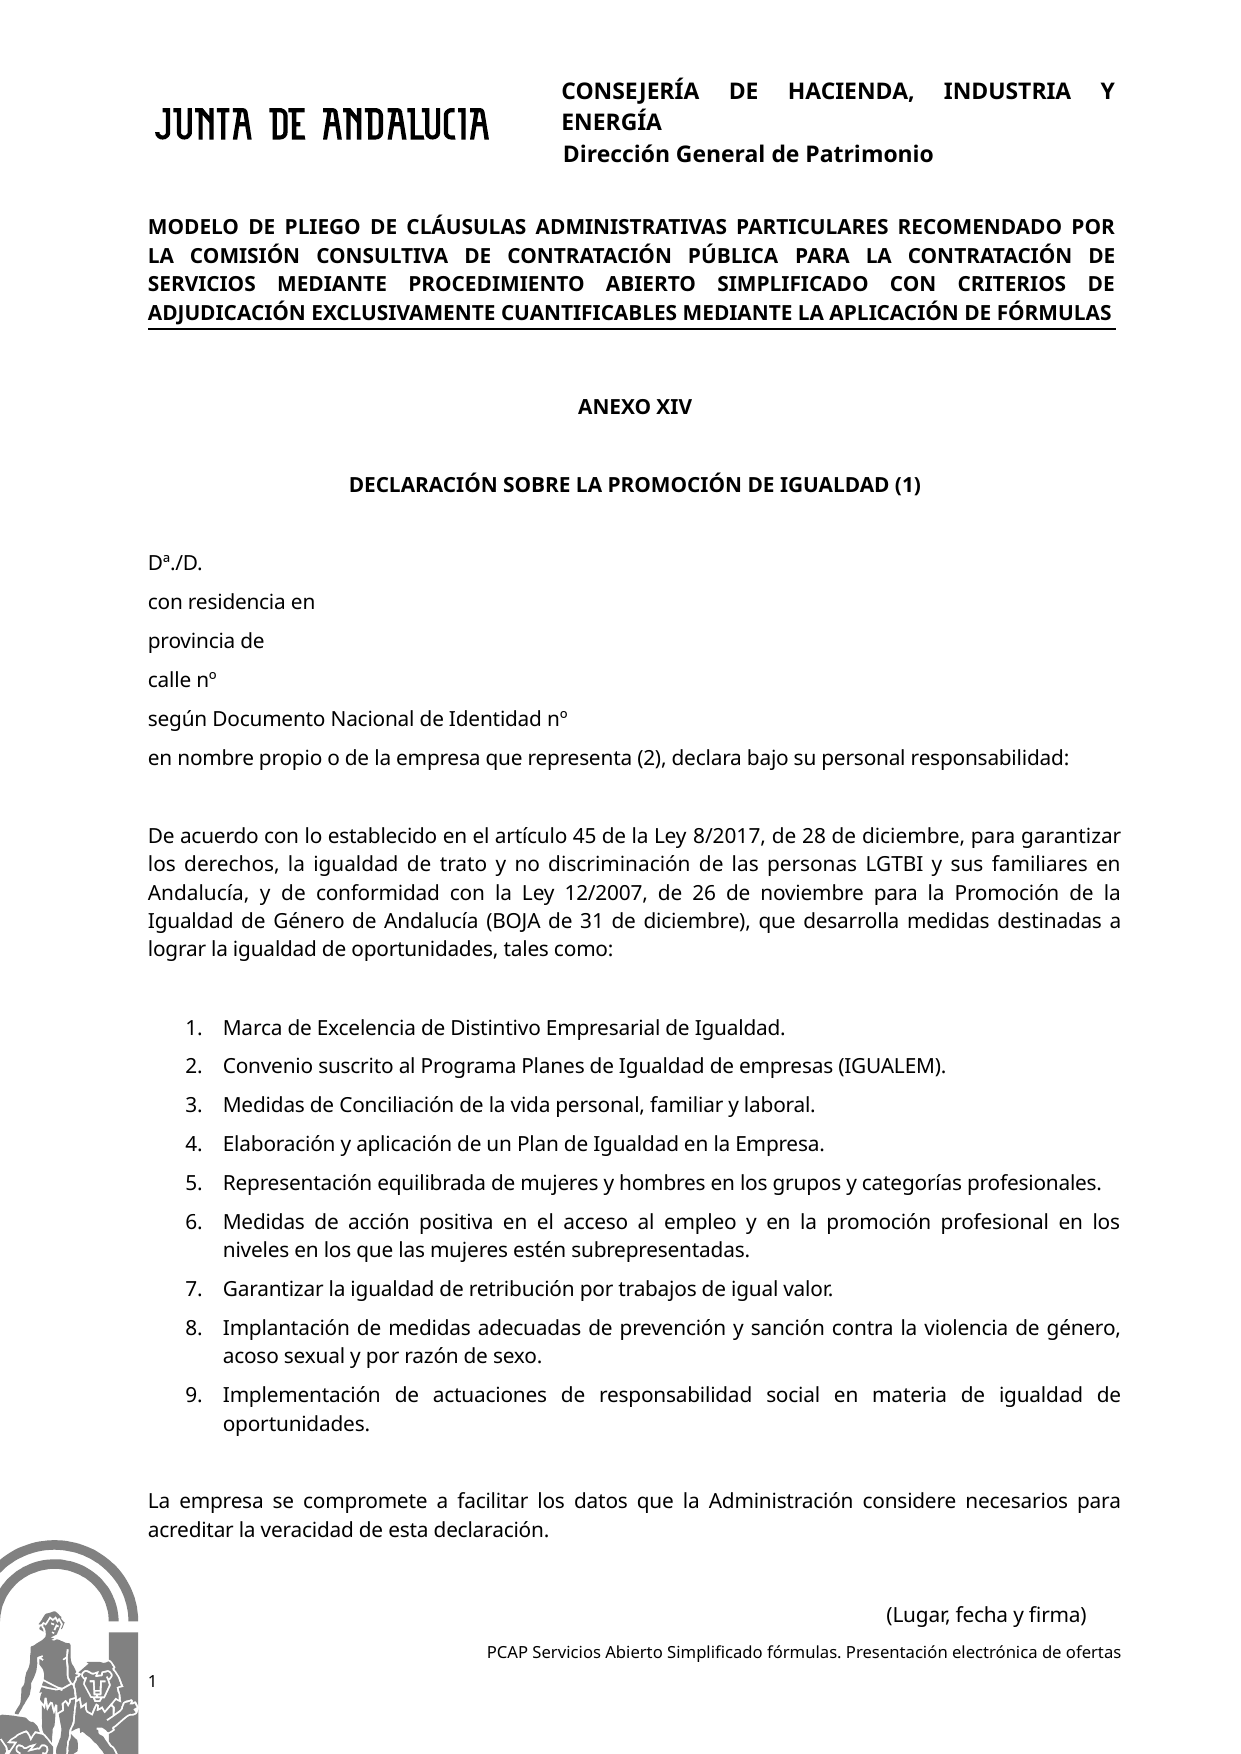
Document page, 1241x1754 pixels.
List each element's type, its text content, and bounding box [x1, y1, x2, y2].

list Medidas de acción positiva en el acceso al empleo y en la promoción profesional en los niveles en los que las mujeres estén subrepresentadas. [185, 1207, 1122, 1264]
list Convenio suscrito al Programa Planes de Igualdad de empresas (IGUALEM). [185, 1051, 1122, 1080]
text ANEXO XIV [148, 392, 1122, 421]
text (Lugar, fecha y firma) [148, 1601, 1122, 1629]
text Dª./D. [148, 548, 1122, 577]
text según Documento Nacional de Identidad nº [148, 704, 1122, 732]
list Elaboración y aplicación de un Plan de Igualdad en la Empresa. [185, 1129, 1122, 1158]
text en nombre propio o de la empresa que representa (2), declara bajo su personal responsabilidad: [148, 743, 1122, 771]
list Marca de Excelencia de Distintivo Empresarial de Igualdad. [185, 1013, 1122, 1041]
text La empresa se compromete a facilitar los datos que la Administración considere necesarios para acreditar la veracidad de esta declaración. [148, 1486, 1122, 1543]
text provincia de [148, 626, 1122, 655]
text MODELO DE PLIEGO DE CLÁUSULAS ADMINISTRATIVAS PARTICULARES RECOMENDADO POR LA COMISIÓN CONSULTIVA DE CONTRATACIÓN PÚBLICA PARA LA CONTRATACIÓN DE SERVICIOS MEDIANTE PROCEDIMIENTO ABIERTO SIMPLIFICADO CON CRITERIOS DE ADJUDICACIÓN EXCLUSIVAMENTE CUANTIFICABLES MEDIANTE LA APLICACIÓN DE FÓRMULAS [148, 212, 1116, 328]
text calle nº [148, 665, 1122, 693]
list Implantación de medidas adecuadas de prevención y sanción contra la violencia de género, acoso sexual y por razón de sexo. [185, 1313, 1122, 1370]
list Implementación de actuaciones de responsabilidad social en materia de igualdad de oportunidades. [185, 1380, 1122, 1437]
list Garantizar la igualdad de retribución por trabajos de igual valor. [185, 1274, 1122, 1303]
text De acuerdo con lo establecido en el artículo 45 de la Ley 8/2017, de 28 de diciembre, para garantizar los derechos, la igualdad de trato y no discriminación de las personas LGTBI y sus familiares en Andalucía, y de conformidad con la Ley 12/2007, de 26 de noviembre para la Promoción de la Igualdad de Género de Andalucía (BOJA de 31 de diciembre), que desarrolla medidas destinadas a lograr la igualdad de oportunidades, tales como: [148, 821, 1122, 963]
list Representación equilibrada de mujeres y hombres en los grupos y categorías profesionales. [185, 1168, 1122, 1196]
list Medidas de Conciliación de la vida personal, familiar y laboral. [185, 1090, 1122, 1119]
text DECLARACIÓN SOBRE LA PROMOCIÓN DE IGUALDAD (1) [148, 471, 1122, 499]
text con residencia en [148, 587, 1122, 616]
